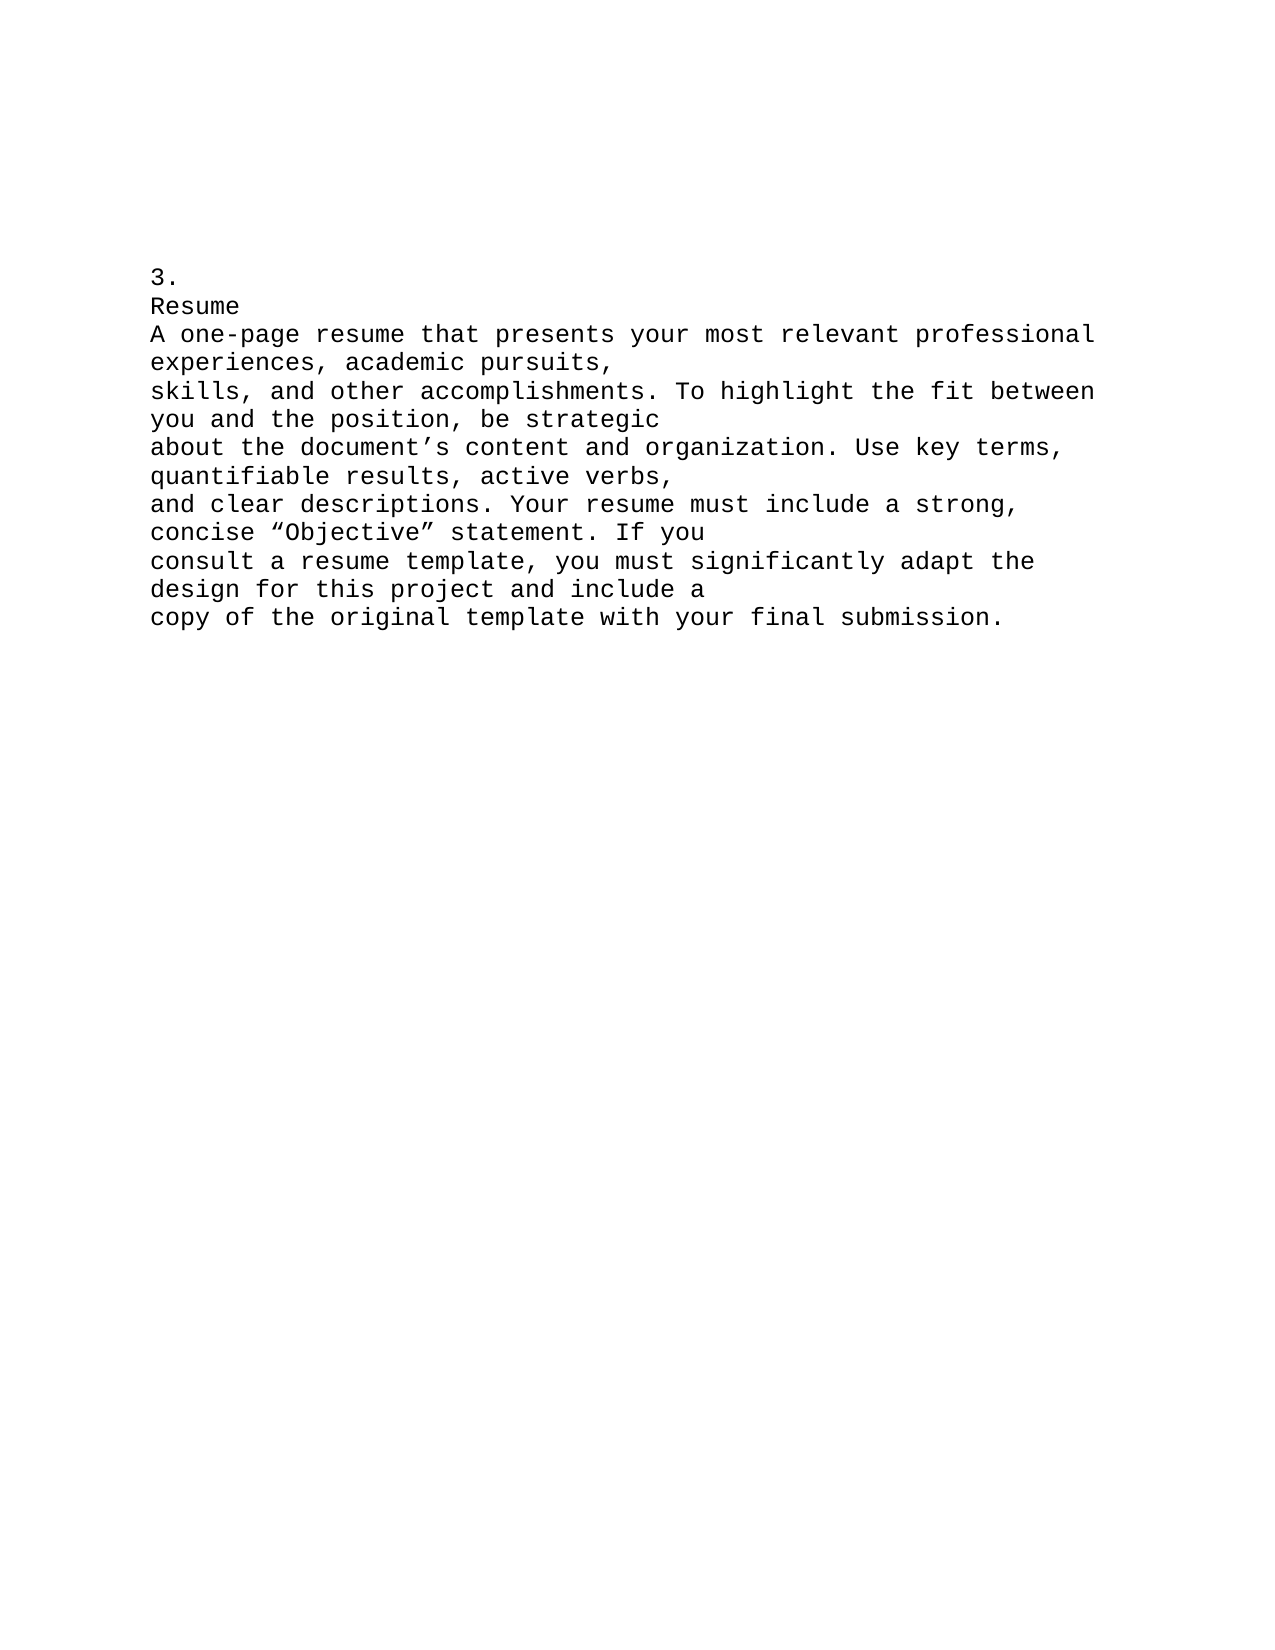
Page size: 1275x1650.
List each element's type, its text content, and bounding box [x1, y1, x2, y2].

text consult a resume template, you must significantly adapt the design for this project and include a [150, 548, 1125, 605]
text about the document’s content and organization. Use key terms, quantifiable results, active verbs, [150, 435, 1125, 492]
text copy of the original template with your final submission. [150, 605, 1125, 633]
text Resume [150, 293, 1125, 322]
text A one-page resume that presents your most relevant professional experiences, academic pursuits, [150, 322, 1125, 378]
text skills, and other accomplishments. To highlight the fit between you and the position, be strategic [150, 378, 1125, 435]
text 3. [150, 265, 1125, 293]
text and clear descriptions. Your resume must include a strong, concise “Objective” statement. If you [150, 492, 1125, 548]
